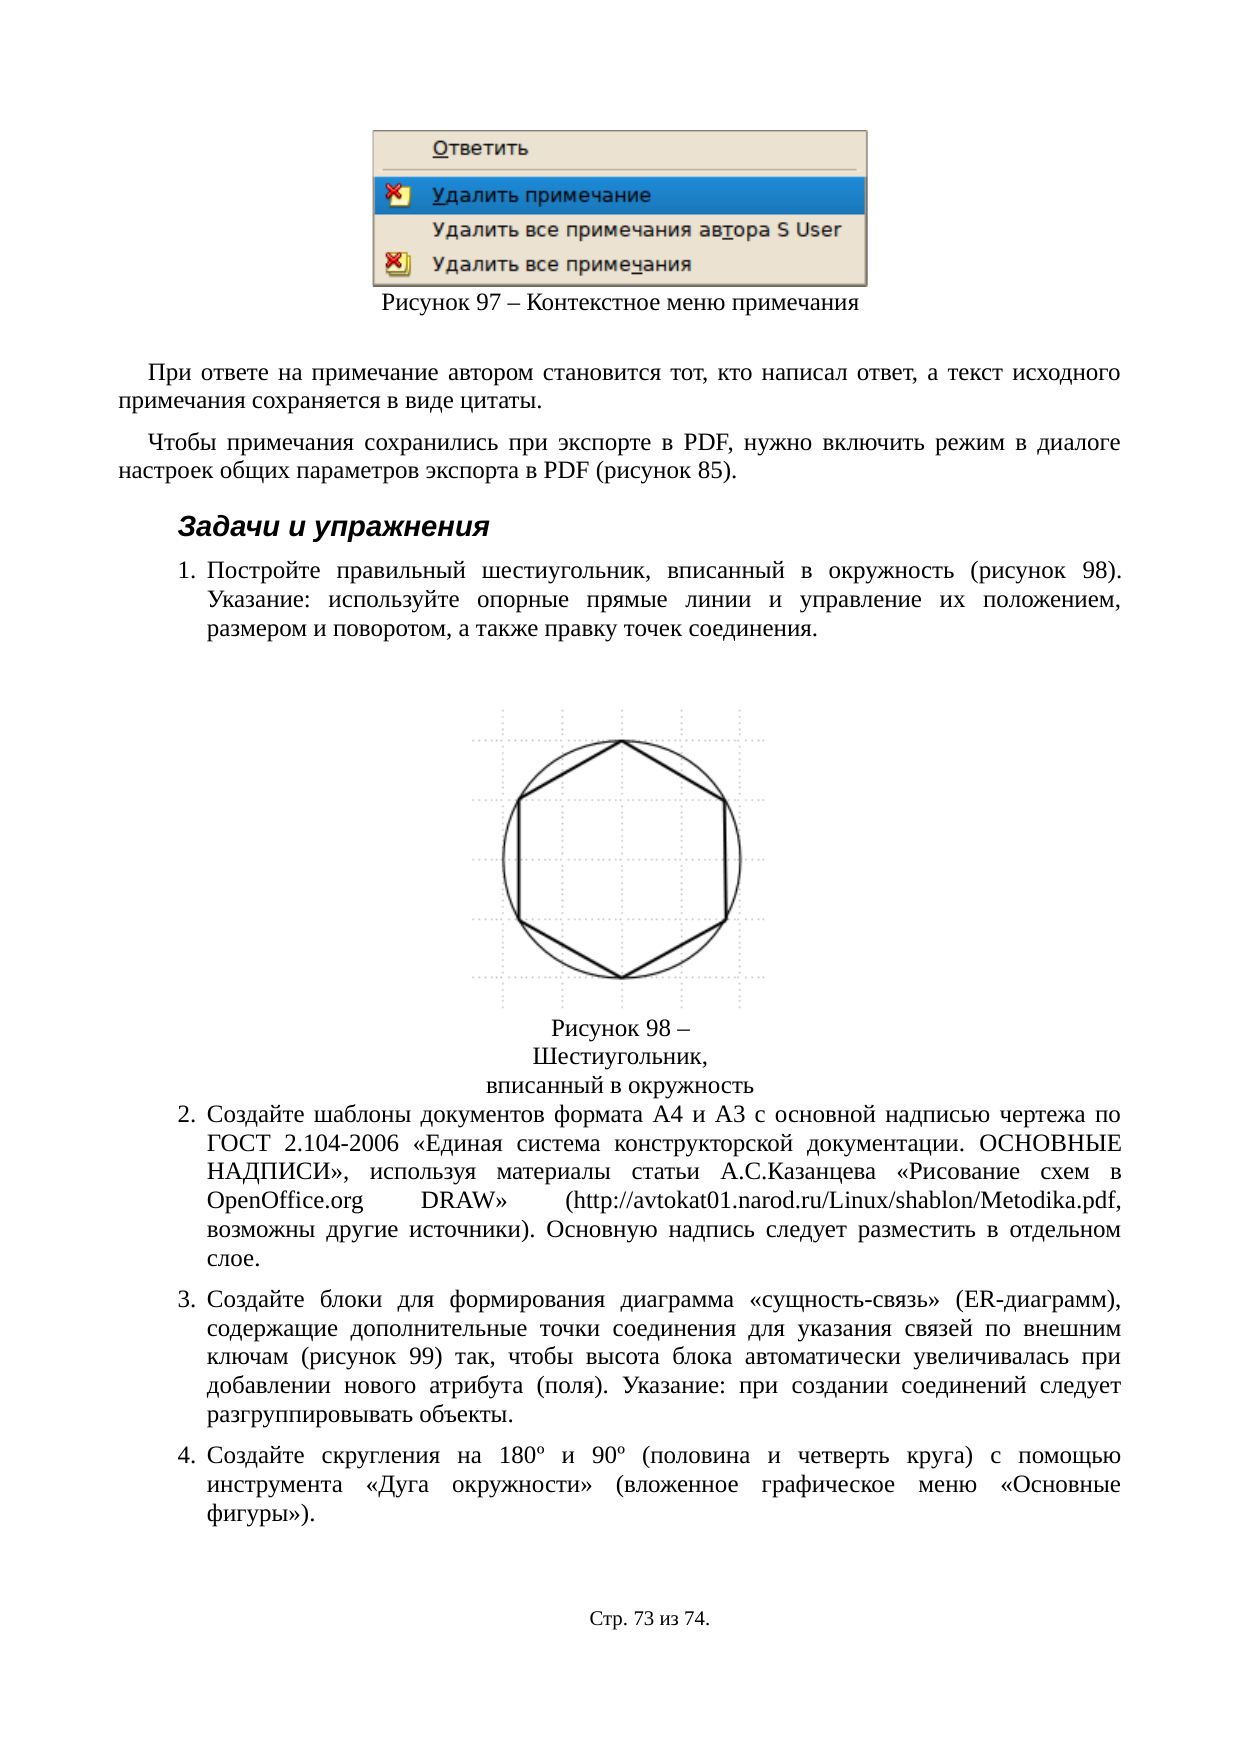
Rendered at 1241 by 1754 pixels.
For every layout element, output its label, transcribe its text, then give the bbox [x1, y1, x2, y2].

list Создайте блоки для формирования диаграмма «сущность-связь» (ER-диаграмм), содержащие дополнительные точки соединения для указания связей по внешним ключам (рисунок 99) так, чтобы высота блока автоматически увеличивалась при добавлении нового атрибута (поля). Указание: при создании соединений следует разгруппировывать объекты. [177, 1284, 1122, 1428]
text Чтобы примечания сохранились при экспорте в PDF, нужно включить режим в диалоге настроек общих параметров экспорта в PDF (рисунок 85). [118, 427, 1122, 484]
picture [372, 130, 868, 287]
text Рисунок 97 – Контекстное меню примечания [372, 287, 868, 316]
list Постройте правильный шестиугольник, вписанный в окружность (рисунок 98). Указание: используйте опорные прямые линии и управление их положением, размером и поворотом, а также правку точек соединения. [177, 555, 1122, 642]
list Создайте шаблоны документов формата A4 и A3 с основной надписью чертежа по ГОСТ 2.104-2006 «Единая система конструкторской документации. ОСНОВНЫЕ НАДПИСИ», используя материалы статьи А.С.Казанцева «Рисование схем в OpenOffice.org DRAW» (http://avtokat01.narod.ru/Linux/shablon/Metodika.pdf, возможны другие источники). Основную надпись следует разместить в отдельном слое. [177, 1057, 1122, 1271]
list Создайте скругления на 180º и 90º (половина и четверть круга) с помощью инструмента «Дуга окружности» (вложенное графическое меню «Основные фигуры»). [177, 1440, 1122, 1526]
text Рисунок 98 – Шестиугольник, вписанный в окружность [472, 1013, 768, 1099]
subtitle Задачи и упражнения [118, 509, 1122, 543]
picture [471, 707, 769, 1013]
text При ответе на примечание автором становится тот, кто написал ответ, а текст исходного примечания сохраняется в виде цитаты. [118, 357, 1122, 414]
